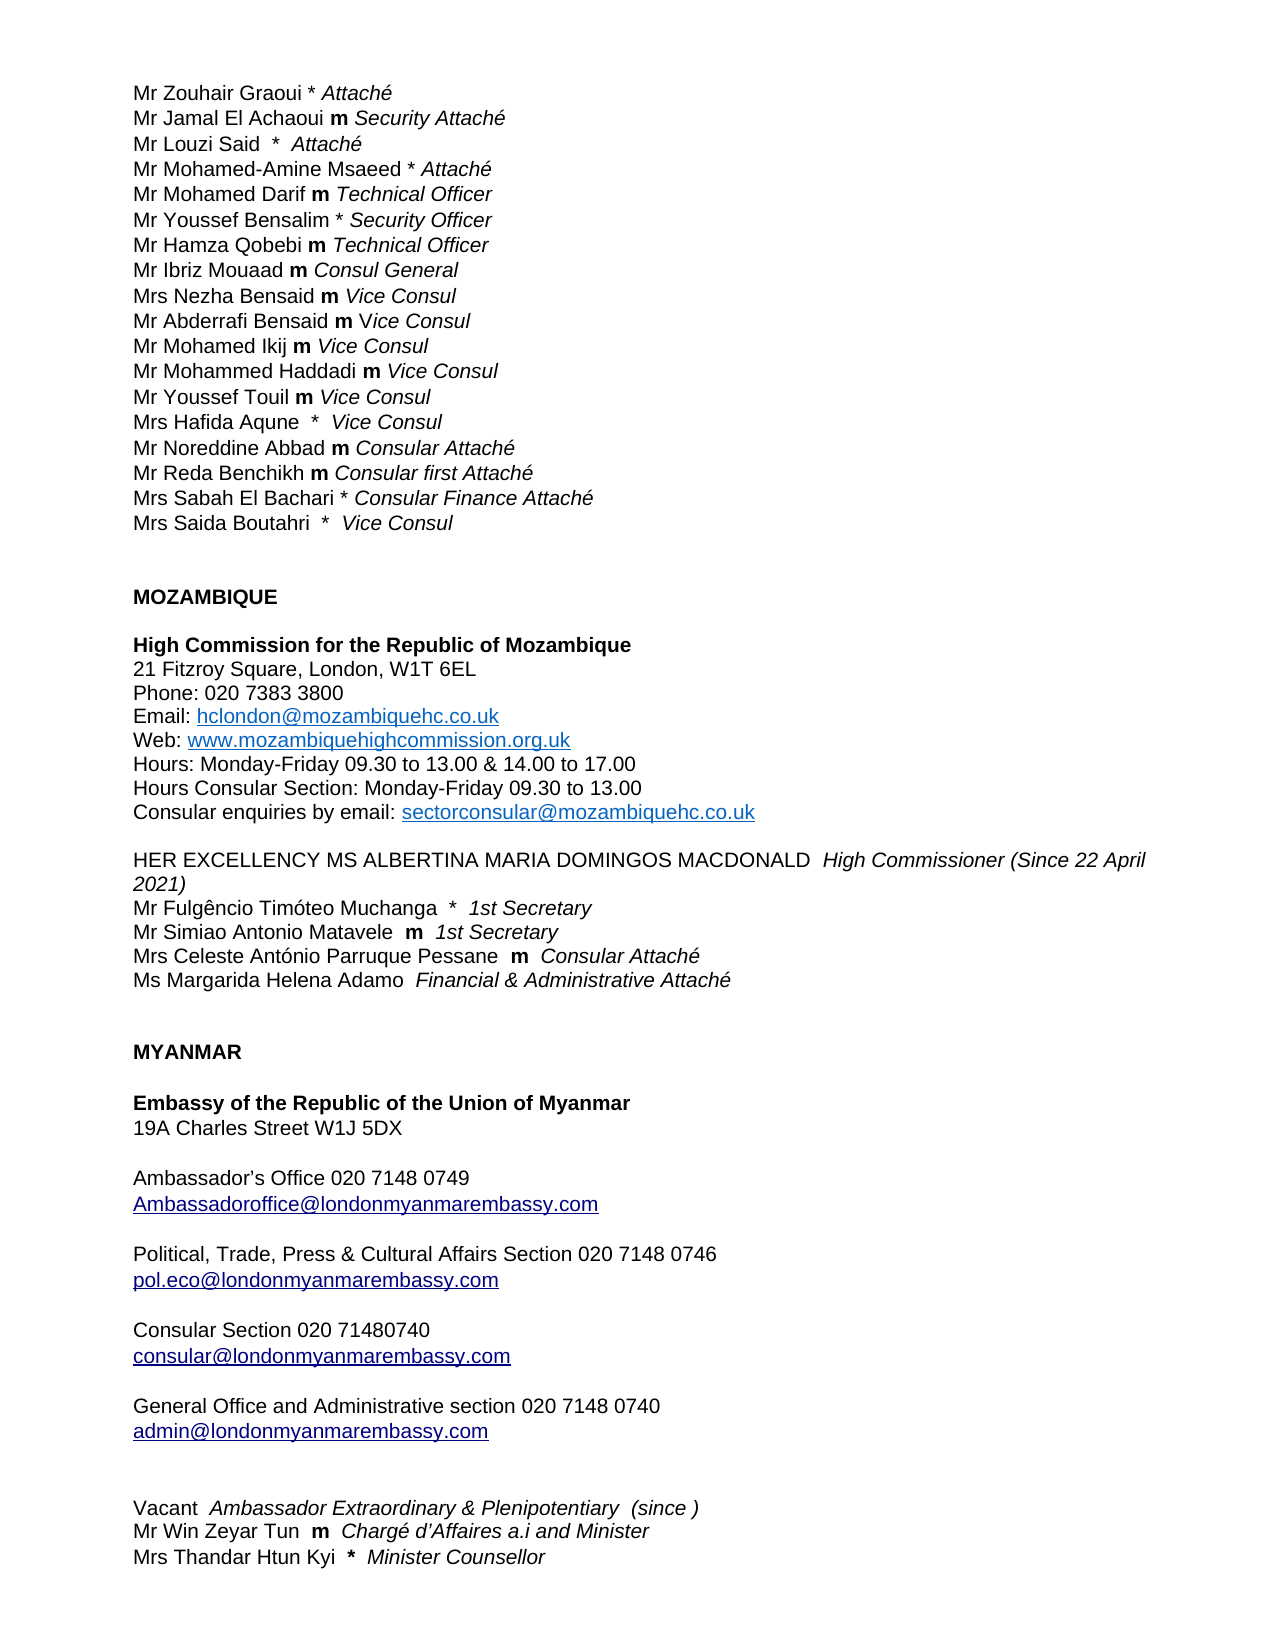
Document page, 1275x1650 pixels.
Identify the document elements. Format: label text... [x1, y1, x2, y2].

text 21 Fitzroy Square, London, W1T 6EL [133, 656, 1181, 680]
text Mr Mohamed-Amine Msaeed * Attaché [133, 157, 1181, 181]
text Consular Section 020 71480740 [133, 1318, 1181, 1342]
text Mr Mohamed Darif m Technical Officer [133, 182, 1181, 206]
text Hours: Monday-Friday 09.30 to 13.00 & 14.00 to 17.00 [133, 752, 1181, 776]
text pol.eco@londonmyanmarembassy.com [133, 1267, 1181, 1291]
text MOZAMBIQUE [133, 584, 1181, 608]
text Mrs Celeste António Parruque Pessane m Consular Attaché [133, 944, 1181, 968]
text Mr Simiao Antonio Matavele m 1st Secretary [133, 920, 1181, 944]
text Mr Youssef Touil m Vice Consul [133, 385, 1181, 409]
text Mr Zouhair Graoui * Attaché Mr Jamal El Achaoui m Security Attaché [133, 81, 1181, 130]
text Web: www.mozambiquehighcommission.org.uk [133, 728, 1181, 752]
text Mrs Thandar Htun Kyi * Minister Counsellor [133, 1544, 1181, 1568]
text admin@londonmyanmarembassy.com [133, 1419, 1181, 1443]
text HER EXCELLENCY MS ALBERTINA MARIA DOMINGOS MACDONALD High Commissioner (Since 22 April 2021) [133, 848, 1181, 896]
text Mrs Hafida Aqune * Vice Consul [133, 410, 1181, 434]
text Hours Consular Section: Monday-Friday 09.30 to 13.00 [133, 776, 1181, 800]
text Ambassador’s Office 020 7148 0749 [133, 1166, 1181, 1190]
text Mr Fulgêncio Timóteo Muchanga * 1st Secretary [133, 896, 1181, 920]
text Embassy of the Republic of the Union of Myanmar [133, 1090, 1181, 1114]
text Mr Mohammed Haddadi m Vice Consul [133, 359, 1181, 383]
text Mr Ibriz Mouaad m Consul General [133, 258, 1181, 282]
text Mr Hamza Qobebi m Technical Officer [133, 233, 1181, 257]
text consular@londonmyanmarembassy.com [133, 1343, 1181, 1367]
text Mr Youssef Bensalim * Security Officer [133, 207, 1181, 231]
text Mr Noreddine Abbad m Consular Attaché [133, 435, 1181, 459]
text Mr Abderrafi Bensaid m Vice Consul Mr Mohamed Ikij m Vice Consul [133, 309, 1181, 358]
text Ambassadoroffice@londonmyanmarembassy.com [133, 1192, 1181, 1216]
text Vacant Ambassador Extraordinary & Plenipotentiary (since ) [133, 1495, 1181, 1519]
text Political, Trade, Press & Cultural Affairs Section 020 7148 0746 [133, 1242, 1181, 1266]
text Phone: 020 7383 3800 [133, 680, 1181, 704]
text Mrs Nezha Bensaid m Vice Consul [133, 283, 1181, 307]
text MYANMAR [133, 1040, 1181, 1064]
text Mr Louzi Said * Attaché [133, 132, 1181, 156]
text Email: hclondon@mozambiquehc.co.uk [133, 704, 1181, 728]
text 19A Charles Street W1J 5DX [133, 1116, 1181, 1139]
text Ms Margarida Helena Adamo Financial & Administrative Attaché [133, 968, 1181, 992]
text Consular enquiries by email: sectorconsular@mozambiquehc.co.uk [133, 800, 1181, 824]
text Mrs Sabah El Bachari * Consular Finance Attaché [133, 486, 1181, 510]
text High Commission for the Republic of Mozambique [133, 632, 1181, 656]
text Mr Win Zeyar Tun m Chargé d’Affaires a.i and Minister [133, 1519, 1181, 1543]
text General Office and Administrative section 020 7148 0740 [133, 1394, 1181, 1418]
text Mr Reda Benchikh m Consular first Attaché [133, 461, 1181, 484]
text Mrs Saida Boutahri * Vice Consul [133, 511, 1181, 535]
